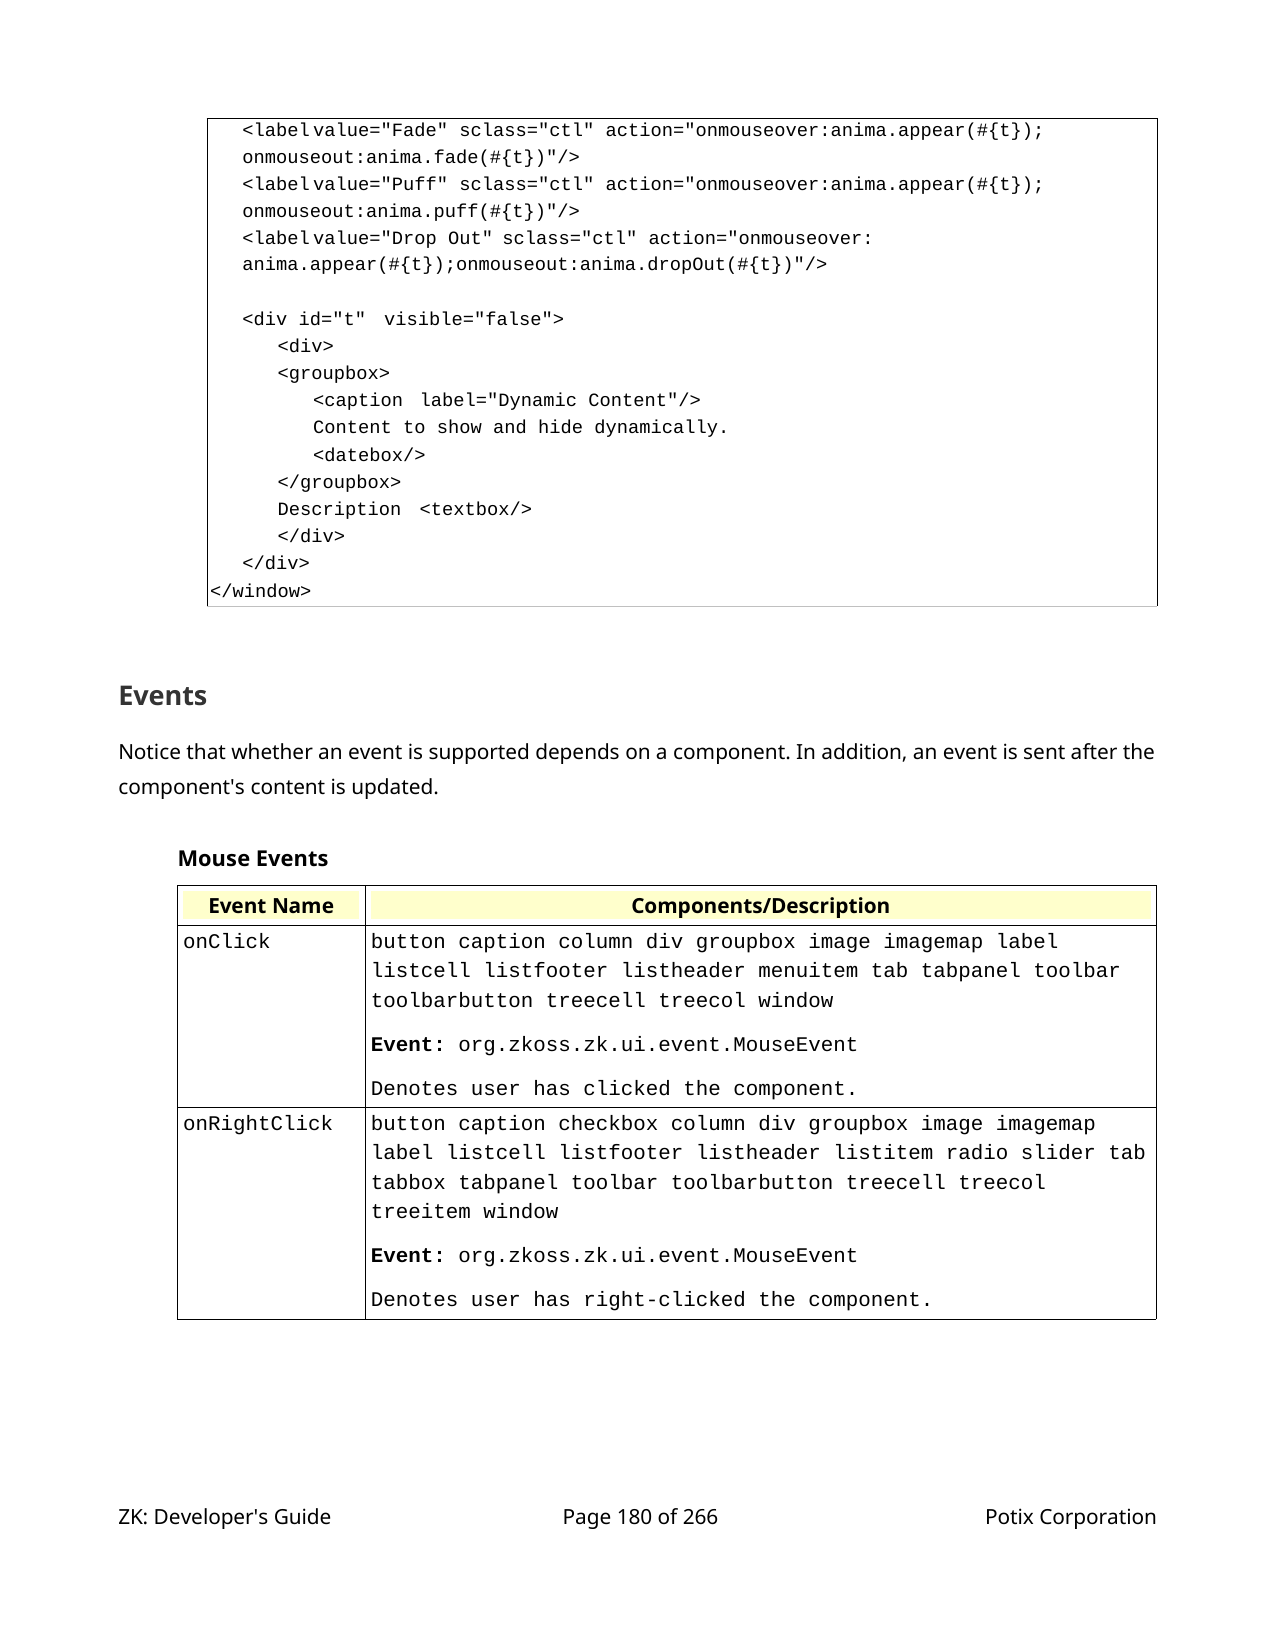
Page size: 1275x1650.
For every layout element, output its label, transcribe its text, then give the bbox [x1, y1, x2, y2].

text Description <textbox/> [208, 497, 1157, 521]
text <groupbox> [208, 361, 1157, 385]
text </window> [208, 578, 1157, 606]
text <datebox/> [208, 442, 1157, 467]
subtitle Events [118, 677, 1157, 713]
text </groupbox> [208, 470, 1157, 494]
text <label value="Drop Out" sclass="ctl" action="onmouseover: anima.appear(#{t});onmouseout:anima.dropOut(#{t})"/> [208, 226, 1157, 276]
subtitle Mouse Events [177, 843, 1157, 873]
table_cell onRightClick [178, 1108, 365, 1319]
text </div> [208, 524, 1157, 548]
table_header Event Name [178, 886, 365, 925]
text <div> [208, 334, 1157, 358]
table_cell onClick [178, 926, 365, 1107]
text Notice that whether an event is supported depends on a component. In addition, an event is sent after the component's content is updated. [118, 737, 1157, 800]
text </div> [208, 551, 1157, 576]
table_cell button caption column div groupbox image imagemap label listcell listfooter listheader menuitem tab tabpanel toolbar toolbarbutton treecell treecol window Event: org.zkoss.zk.ui.event.MouseEvent Denotes user has clicked the component. [366, 926, 1156, 1107]
table_cell button caption checkbox column div groupbox image imagemap label listcell listfooter listheader listitem radio slider tab tabbox tabpanel toolbar toolbarbutton treecell treecol treeitem window Event: org.zkoss.zk.ui.event.MouseEvent Denotes user has right-clicked the component. [366, 1108, 1156, 1319]
text <label value="Puff" sclass="ctl" action="onmouseover:anima.appear(#{t}); onmouseout:anima.puff(#{t})"/> [208, 172, 1157, 223]
text Content to show and hide dynamically. [208, 415, 1157, 439]
table_header Components/Description [366, 886, 1156, 925]
text <caption label="Dynamic Content"/> [208, 388, 1157, 412]
text <label value="Fade" sclass="ctl" action="onmouseover:anima.appear(#{t}); onmouseout:anima.fade(#{t})"/> [208, 119, 1157, 169]
text <div id="t" visible="false"> [208, 307, 1157, 331]
